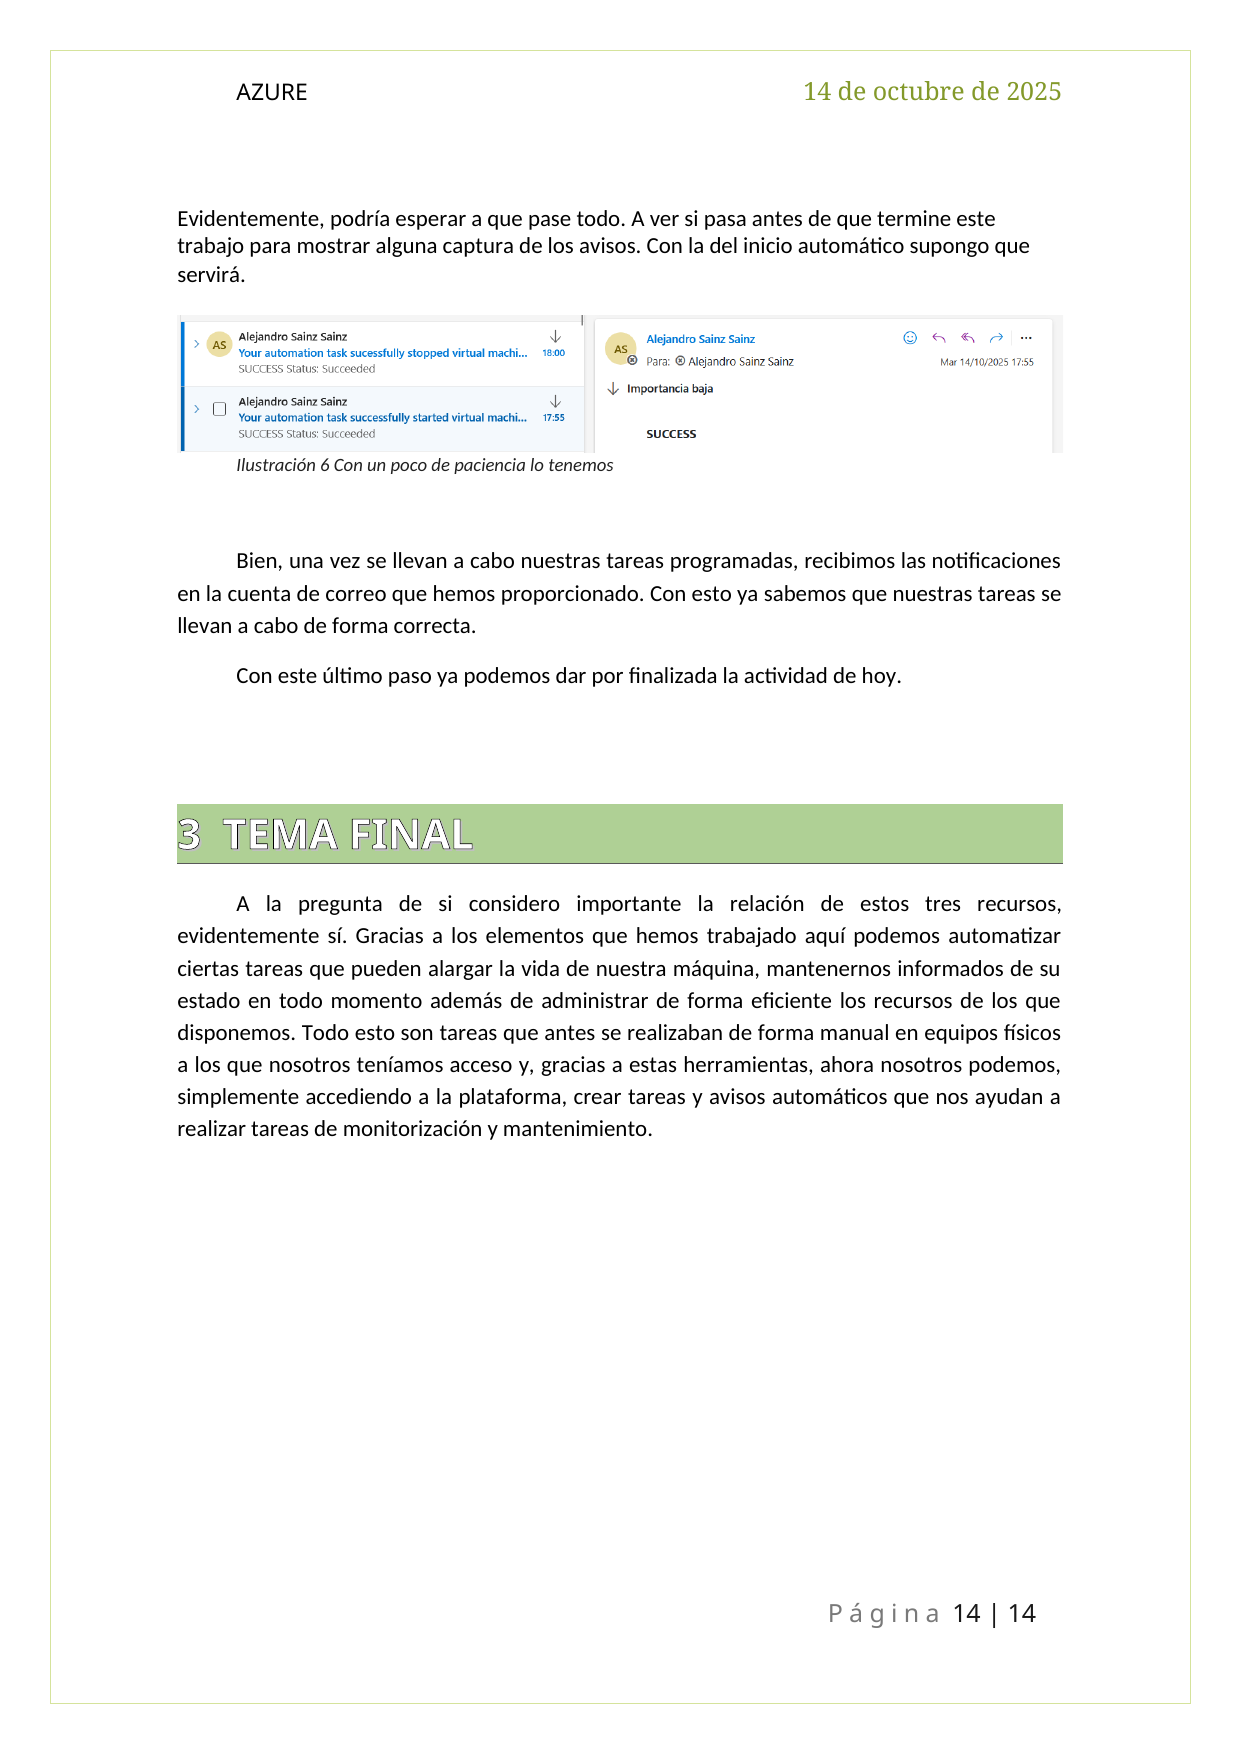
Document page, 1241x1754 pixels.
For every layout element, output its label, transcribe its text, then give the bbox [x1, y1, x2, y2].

text A la pregunta de si considero importante la relación de estos tres recursos, evidentemente sí. Gracias a los elementos que hemos trabajado aquí podemos automatizar ciertas tareas que pueden alargar la vida de nuestra máquina, mantenernos informados de su estado en todo momento además de administrar de forma eficiente los recursos de los que disponemos. Todo esto son tareas que antes se realizaban de forma manual en equipos físicos a los que nosotros teníamos acceso y, gracias a estas herramientas, ahora nosotros podemos, simplemente accediendo a la plataforma, crear tareas y avisos automáticos que nos ayudan a realizar tareas de monitorización y mantenimiento. [177, 889, 1063, 1143]
text Bien, una vez se llevan a cabo nuestras tareas programadas, recibimos las notificaciones en la cuenta de correo que hemos proporcionado. Con esto ya sabemos que nuestras tareas se llevan a cabo de forma correcta. [177, 547, 1063, 639]
text Ilustración 6 Con un poco de paciencia lo tenemos [177, 453, 1063, 476]
subtitle TEMA FINAL [177, 804, 1063, 863]
text Con este último paso ya podemos dar por finalizada la actividad de hoy. [177, 661, 1063, 689]
text Evidentemente, podría esperar a que pase todo. A ver si pasa antes de que termine este trabajo para mostrar alguna captura de los avisos. Con la del inicio automático supongo que servirá. [177, 204, 1063, 288]
